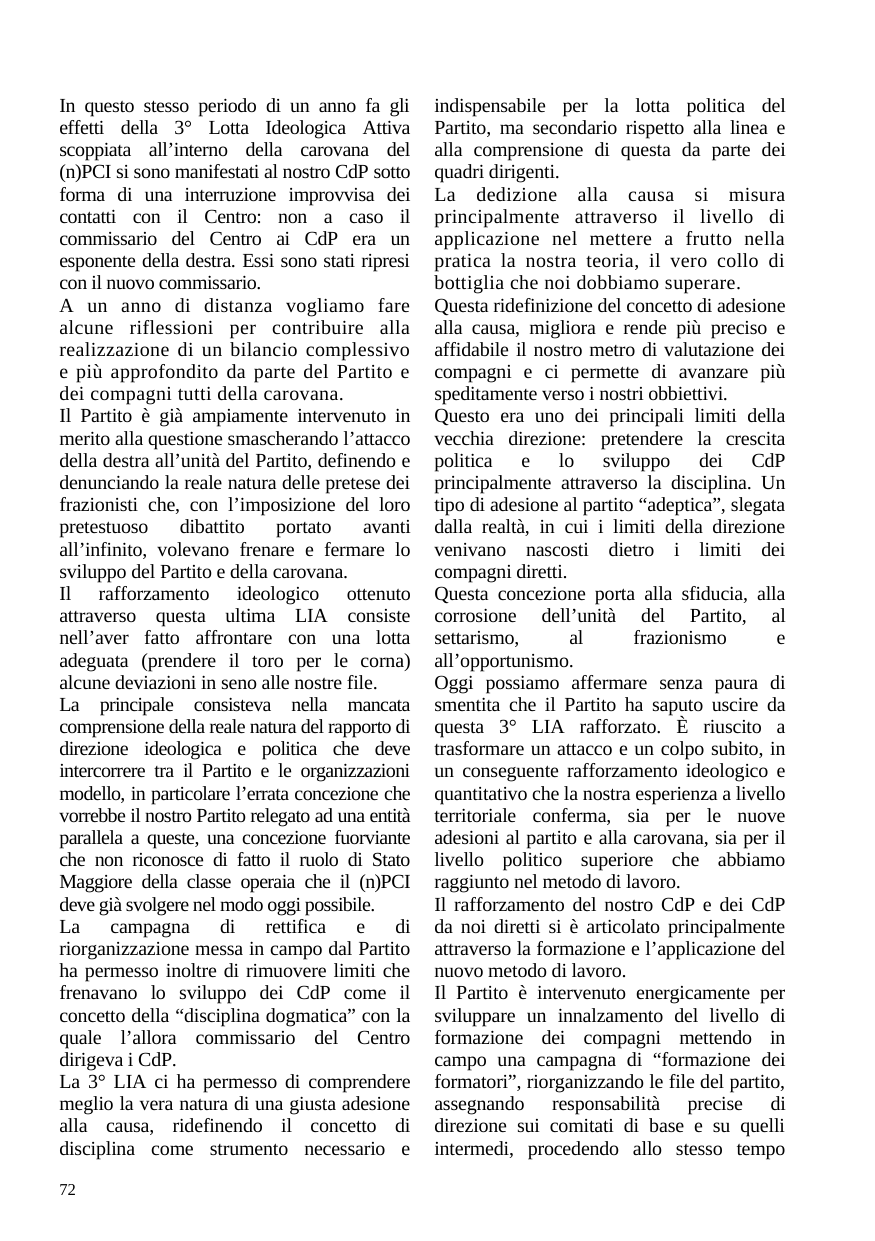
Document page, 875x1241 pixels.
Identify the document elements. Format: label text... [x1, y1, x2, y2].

text Questa concezione porta alla sfiducia, alla corrosione dell’unità del Partito, al settarismo, al frazionismo e all’opportunismo. [434, 583, 786, 671]
text La principale consisteva nella mancata comprensione della reale natura del rapporto di direzione ideologica e politica che deve intercorrere tra il Partito e le organizzazioni modello, in particolare l’errata concezione che vorrebbe il nostro Partito relegato ad una entità parallela a queste, una concezione fuorviante che non riconosce di fatto il ruolo di Stato Maggiore della classe operaia che il (n)PCI deve già svolgere nel modo oggi possibile. [59, 693, 411, 915]
text Questa ridefinizione del concetto di adesione alla causa, migliora e rende più preciso e affidabile il nostro metro di valutazione dei compagni e ci permette di avanzare più speditamente verso i nostri obbiettivi. [434, 294, 786, 405]
text Il Partito è intervenuto energicamente per sviluppare un innalzamento del livello di formazione dei compagni mettendo in campo una campagna di “formazione dei formatori”, riorganizzando le file del partito, assegnando responsabilità precise di direzione sui comitati di base e su quelli intermedi, procedendo allo stesso tempo [434, 982, 786, 1159]
text Questo era uno dei principali limiti della vecchia direzione: pretendere la crescita politica e lo sviluppo dei CdP principalmente attraverso la disciplina. Un tipo di adesione al partito “adeptica”, slegata dalla realtà, in cui i limiti della direzione venivano nascosti dietro i limiti dei compagni diretti. [434, 405, 786, 583]
text Il rafforzamento del nostro CdP e dei CdP da noi diretti si è articolato principalmente attraverso la formazione e l’applicazione del nuovo metodo di lavoro. [434, 893, 786, 982]
text indispensabile per la lotta politica del Partito, ma secondario rispetto alla linea e alla comprensione di questa da parte dei quadri dirigenti. [434, 94, 786, 183]
text A un anno di distanza vogliamo fare alcune riflessioni per contribuire alla realizzazione di un bilancio complessivo e più approfondito da parte del Partito e dei compagni tutti della carovana. [59, 294, 411, 405]
text La dedizione alla causa si misura principalmente attraverso il livello di applicazione nel mettere a frutto nella pratica la nostra teoria, il vero collo di bottiglia che noi dobbiamo superare. [434, 183, 786, 294]
text La 3° LIA ci ha permesso di comprendere meglio la vera natura di una giusta adesione alla causa, ridefinendo il concetto di disciplina come strumento necessario e [59, 1071, 411, 1159]
text In questo stesso periodo di un anno fa gli effetti della 3° Lotta Ideologica Attiva scoppiata all’interno della carovana del (n)PCI si sono manifestati al nostro CdP sotto forma di una interruzione improvvisa dei contatti con il Centro: non a caso il commissario del Centro ai CdP era un esponente della destra. Essi sono stati ripresi con il nuovo commissario. [59, 94, 411, 294]
text La campagna di rettifica e di riorganizzazione messa in campo dal Partito ha permesso inoltre di rimuovere limiti che frenavano lo sviluppo dei CdP come il concetto della “disciplina dogmatica” con la quale l’allora commissario del Centro dirigeva i CdP. [59, 915, 411, 1071]
text Il rafforzamento ideologico ottenuto attraverso questa ultima LIA consiste nell’aver fatto affrontare con una lotta adeguata (prendere il toro per le corna) alcune deviazioni in seno alle nostre file. [59, 583, 411, 693]
text Oggi possiamo affermare senza paura di smentita che il Partito ha saputo uscire da questa 3° LIA rafforzato. È riuscito a trasformare un attacco e un colpo subito, in un conseguente rafforzamento ideologico e quantitativo che la nostra esperienza a livello territoriale conferma, sia per le nuove adesioni al partito e alla carovana, sia per il livello politico superiore che abbiamo raggiunto nel metodo di lavoro. [434, 671, 786, 893]
text Il Partito è già ampiamente intervenuto in merito alla questione smascherando l’attacco della destra all’unità del Partito, definendo e denunciando la reale natura delle pretese dei frazionisti che, con l’imposizione del loro pretestuoso dibattito portato avanti all’infinito, volevano frenare e fermare lo sviluppo del Partito e della carovana. [59, 405, 411, 583]
